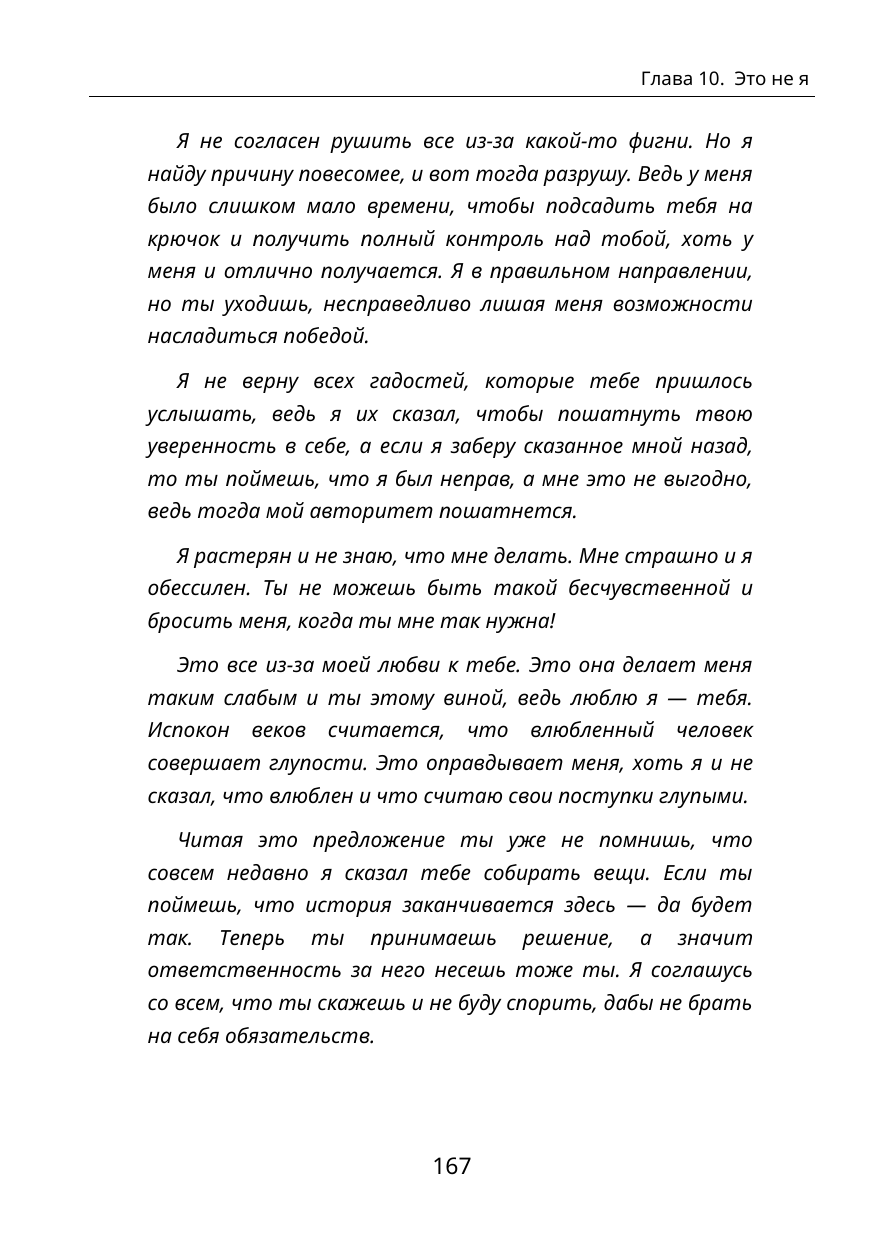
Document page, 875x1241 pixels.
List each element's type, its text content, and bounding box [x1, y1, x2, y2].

text Читая это предложение ты уже не помнишь, что совсем недавно я сказал тебе собирать вещи. Если ты поймешь, что история заканчивается здесь — да будет так. Теперь ты принимаешь решение, а значит ответственность за него несешь тоже ты. Я соглашусь со всем, что ты скажешь и не буду спорить, дабы не брать на себя обязательств. [147, 825, 756, 1049]
text Я не верну всех гадостей, которые тебе пришлось услышать, ведь я их сказал, чтобы пошатнуть твою уверенность в себе, а если я заберу сказанное мной назад, то ты поймешь, что я был неправ, а мне это не выгодно, ведь тогда мой авторитет пошатнется. [147, 366, 756, 525]
text Я растерян и не знаю, что мне делать. Мне страшно и я обессилен. Ты не можешь быть такой бесчувственной и бросить меня, когда ты мне так нужна! [147, 541, 756, 634]
text Я не согласен рушить все из-за какой-то фигни. Но я найду причину повесомее, и вот тогда разрушу. Ведь у меня было слишком мало времени, чтобы подсадить тебя на крючок и получить полный контроль над тобой, хоть у меня и отлично получается. Я в правильном направлении, но ты уходишь, несправедливо лишая меня возможности насладиться победой. [147, 126, 756, 350]
text Это все из-за моей любви к тебе. Это она делает меня таким слабым и ты этому виной, ведь люблю я — тебя. Испокон веков считается, что влюбленный человек совершает глупости. Это оправдывает меня, хоть я и не сказал, что влюблен и что считаю свои поступки глупыми. [147, 650, 756, 809]
